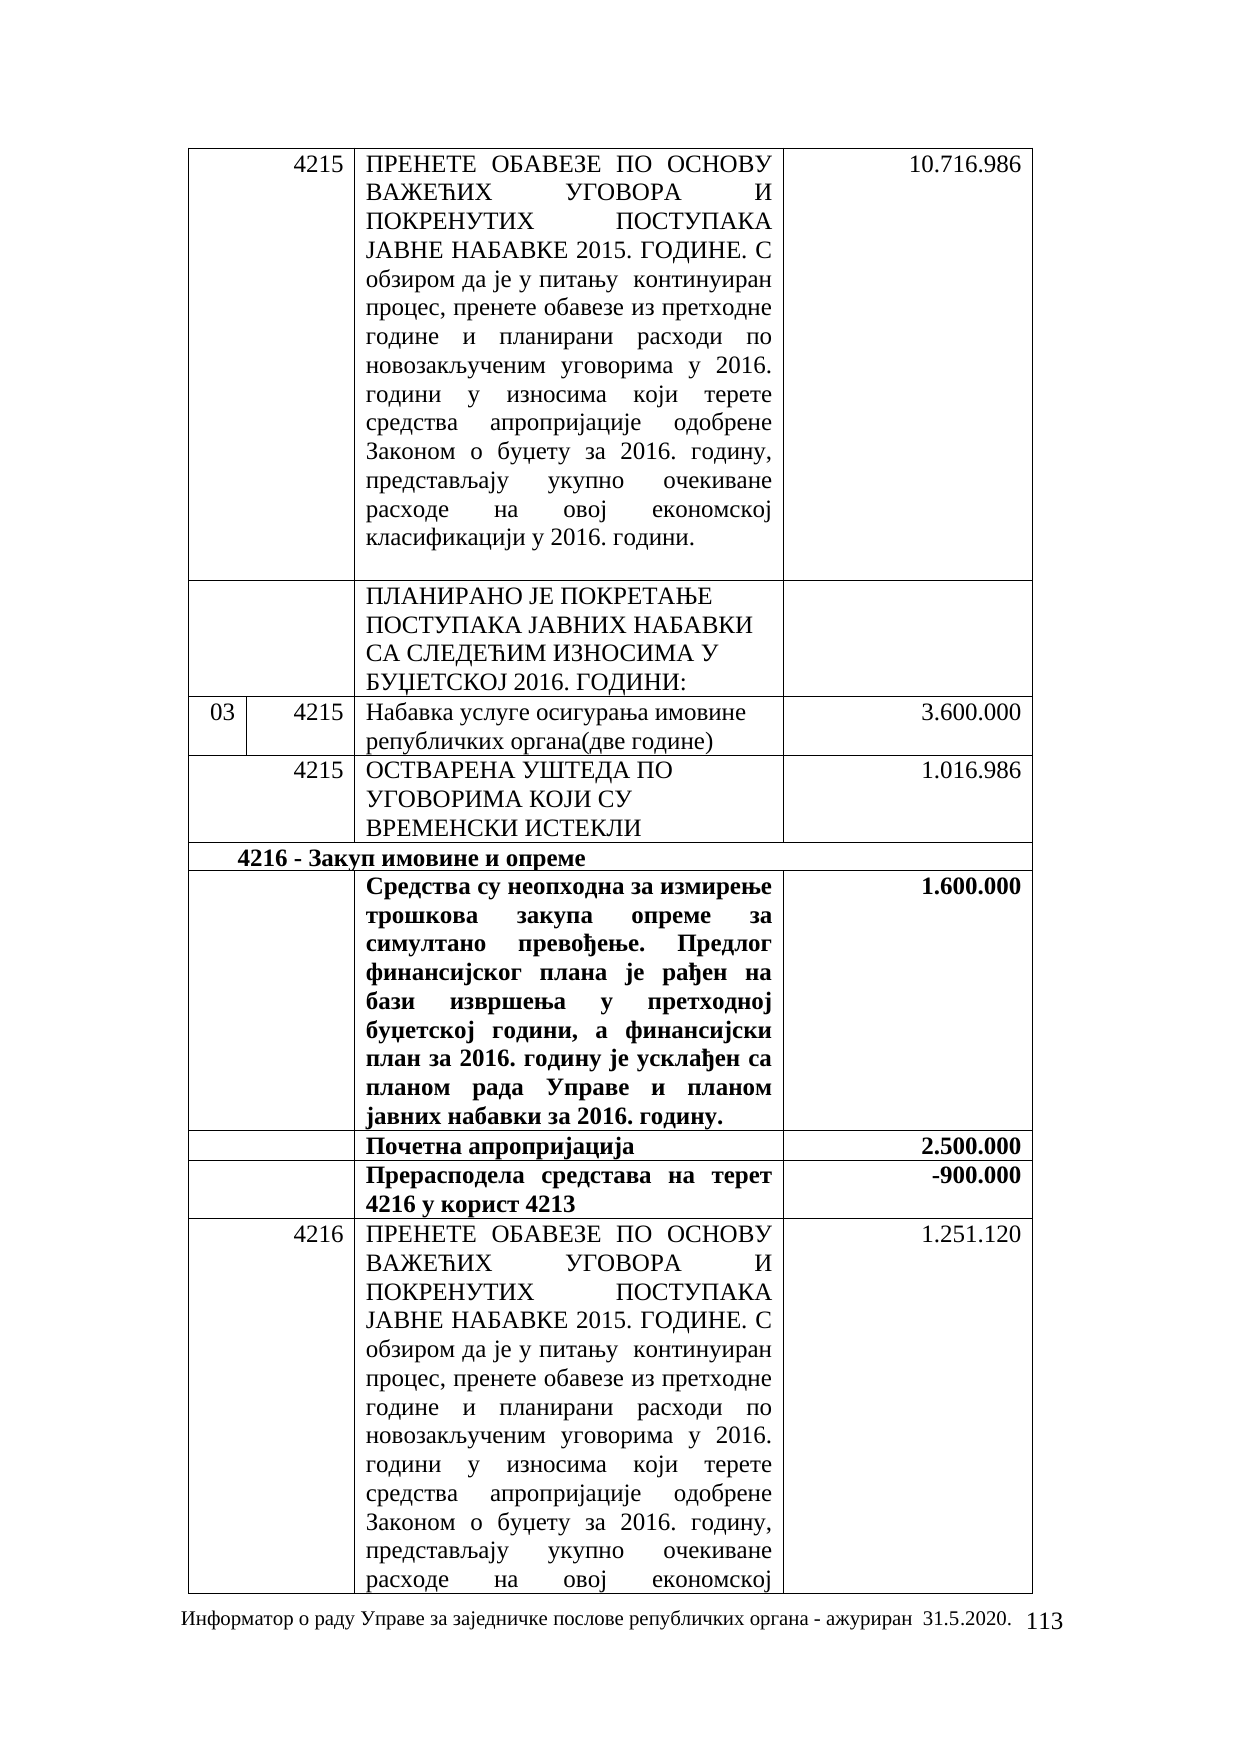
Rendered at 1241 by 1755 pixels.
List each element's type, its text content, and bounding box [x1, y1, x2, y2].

table_cell 1.251.120 [784, 1219, 1032, 1593]
table_cell Набавка услуге осигурања имовине републичких органа(две године) [355, 697, 783, 754]
table_cell Средства су неопходна за измирење трошкова закупа опреме за симултано превођење. Предлог финансијског плана је рађен на бази извршења у претходној буџетској години, а финансијски план за 2016. годину је усклађен са планом рада Управе и планом јавних набавки за 2016. годину. [355, 871, 783, 1130]
table_cell ПРЕНЕТЕ ОБАВЕЗЕ ПО ОСНОВУ ВАЖЕЋИХ УГОВОРА И ПОКРЕНУТИХ ПОСТУПАКА ЈАВНЕ НАБАВКЕ 2015. ГОДИНЕ. С обзиром да је у питању континуиран процес, пренете обавезе из претходне године и планирани расходи по новозакљученим уговорима у 2016. години у износима који терете средства апропријације одобрене Законом о буџету за 2016. годину, представљају укупно очекиване расходе на овој економској класификацији у 2016. години. [355, 149, 783, 580]
table_cell [1033, 580, 1074, 696]
table_cell 4216 [189, 1219, 354, 1593]
table_cell 1.600.000 [784, 871, 1032, 1130]
table_cell Почетна апропријација [355, 1131, 783, 1159]
table_cell Прерасподела средстава на терет 4216 у корист 4213 [355, 1161, 783, 1218]
table_cell [1033, 1160, 1074, 1218]
table_cell 3.600.000 [784, 697, 1032, 754]
table_cell 4215 [189, 756, 354, 842]
table_cell 10.716.986 [784, 149, 1032, 580]
table_cell 4215 [247, 697, 354, 754]
table_cell [1033, 755, 1074, 842]
table_cell [1033, 148, 1074, 580]
table_cell ПЛАНИРАНО ЈЕ ПОКРЕТАЊЕ ПОСТУПАКА ЈАВНИХ НАБАВКИ СА СЛЕДЕЋИМ ИЗНОСИМА У БУЏЕТСКОЈ 2016. ГОДИНИ: [355, 581, 783, 696]
table_cell 1.016.986 [784, 756, 1032, 842]
table_cell ПРЕНЕТЕ ОБАВЕЗЕ ПО ОСНОВУ ВАЖЕЋИХ УГОВОРА И ПОКРЕНУТИХ ПОСТУПАКА ЈАВНЕ НАБАВКЕ 2015. ГОДИНЕ. С обзиром да је у питању континуиран процес, пренете обавезе из претходне године и планирани расходи по новозакљученим уговорима у 2016. години у износима који терете средства апропријације одобрене Законом о буџету за 2016. годину, представљају укупно очекиване расходе на овој економској [355, 1219, 783, 1593]
table_cell 4216 - Закуп имовине и опреме [189, 843, 1032, 870]
table_cell 03 [189, 697, 246, 754]
table_cell -900.000 [784, 1161, 1032, 1218]
table_cell [1033, 696, 1074, 754]
table_cell 2.500.000 [784, 1131, 1032, 1159]
table_cell [189, 1131, 354, 1159]
table_cell [1033, 1218, 1074, 1593]
table_cell [1033, 1130, 1074, 1159]
table_cell [189, 871, 354, 1130]
table_cell ОСТВАРЕНА УШТЕДА ПО УГОВОРИМА КОЈИ СУ ВРЕМЕНСКИ ИСТЕКЛИ [355, 756, 783, 842]
table_cell 4215 [189, 149, 354, 580]
table_cell [189, 581, 354, 696]
table_cell [784, 581, 1032, 696]
table_cell [1033, 842, 1074, 870]
table_cell [1033, 870, 1074, 1130]
table_cell [189, 1161, 354, 1218]
